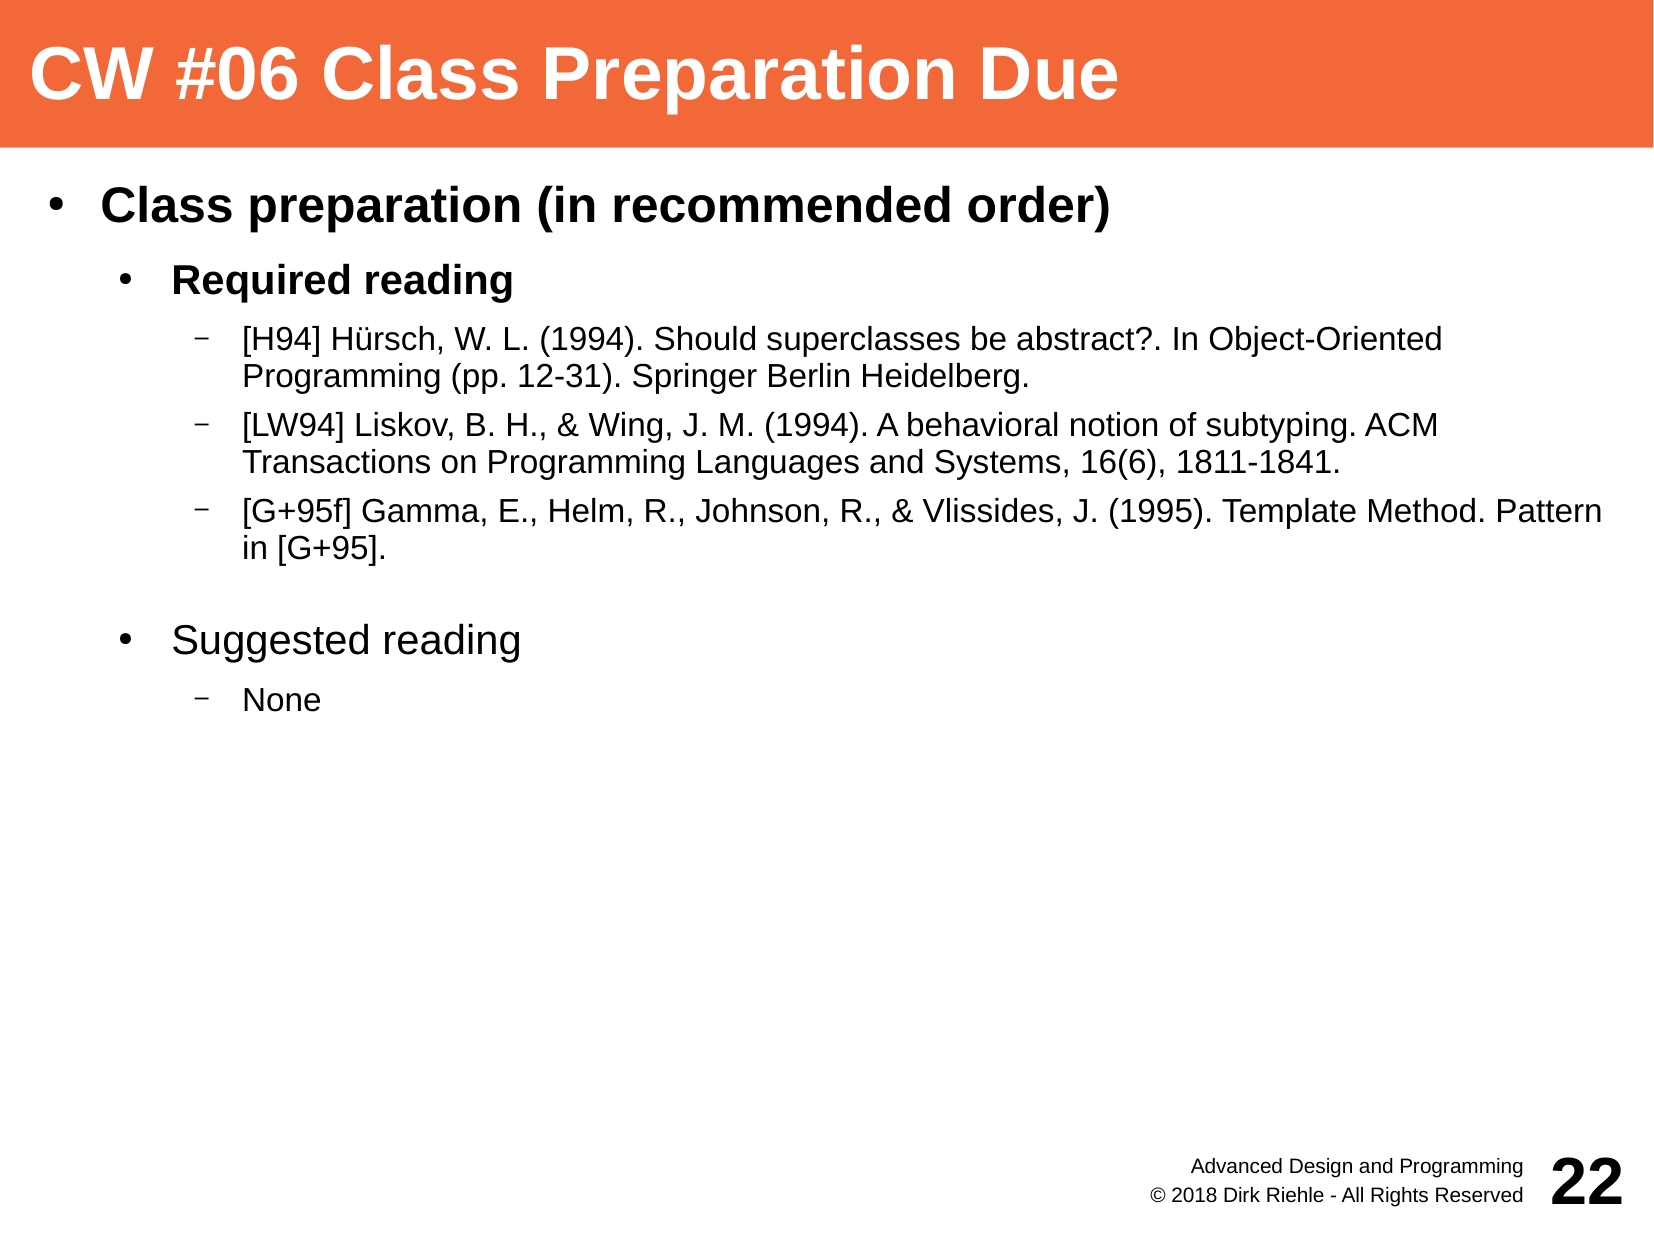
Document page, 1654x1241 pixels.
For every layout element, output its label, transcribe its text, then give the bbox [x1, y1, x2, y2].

title CW #06 Class Preparation Due [0, 0, 1654, 148]
list Class preparation (in recommended order) Required reading [H94] Hürsch, W. L. (1994). Should superclasses be abstract?. In Object-Oriented Programming (pp. 12-31). Springer Berlin Heidelberg. [LW94] Liskov, B. H., & Wing, J. M. (1994). A behavioral notion of subtyping. ACM Transactions on Programming Languages and Systems, 16(6), 1811-1841. [G+95f] Gamma, E., Helm, R., Johnson, R., & Vlissides, J. (1995). Template Method. Pattern in [G+95]. Suggested reading None [29, 177, 1625, 1211]
